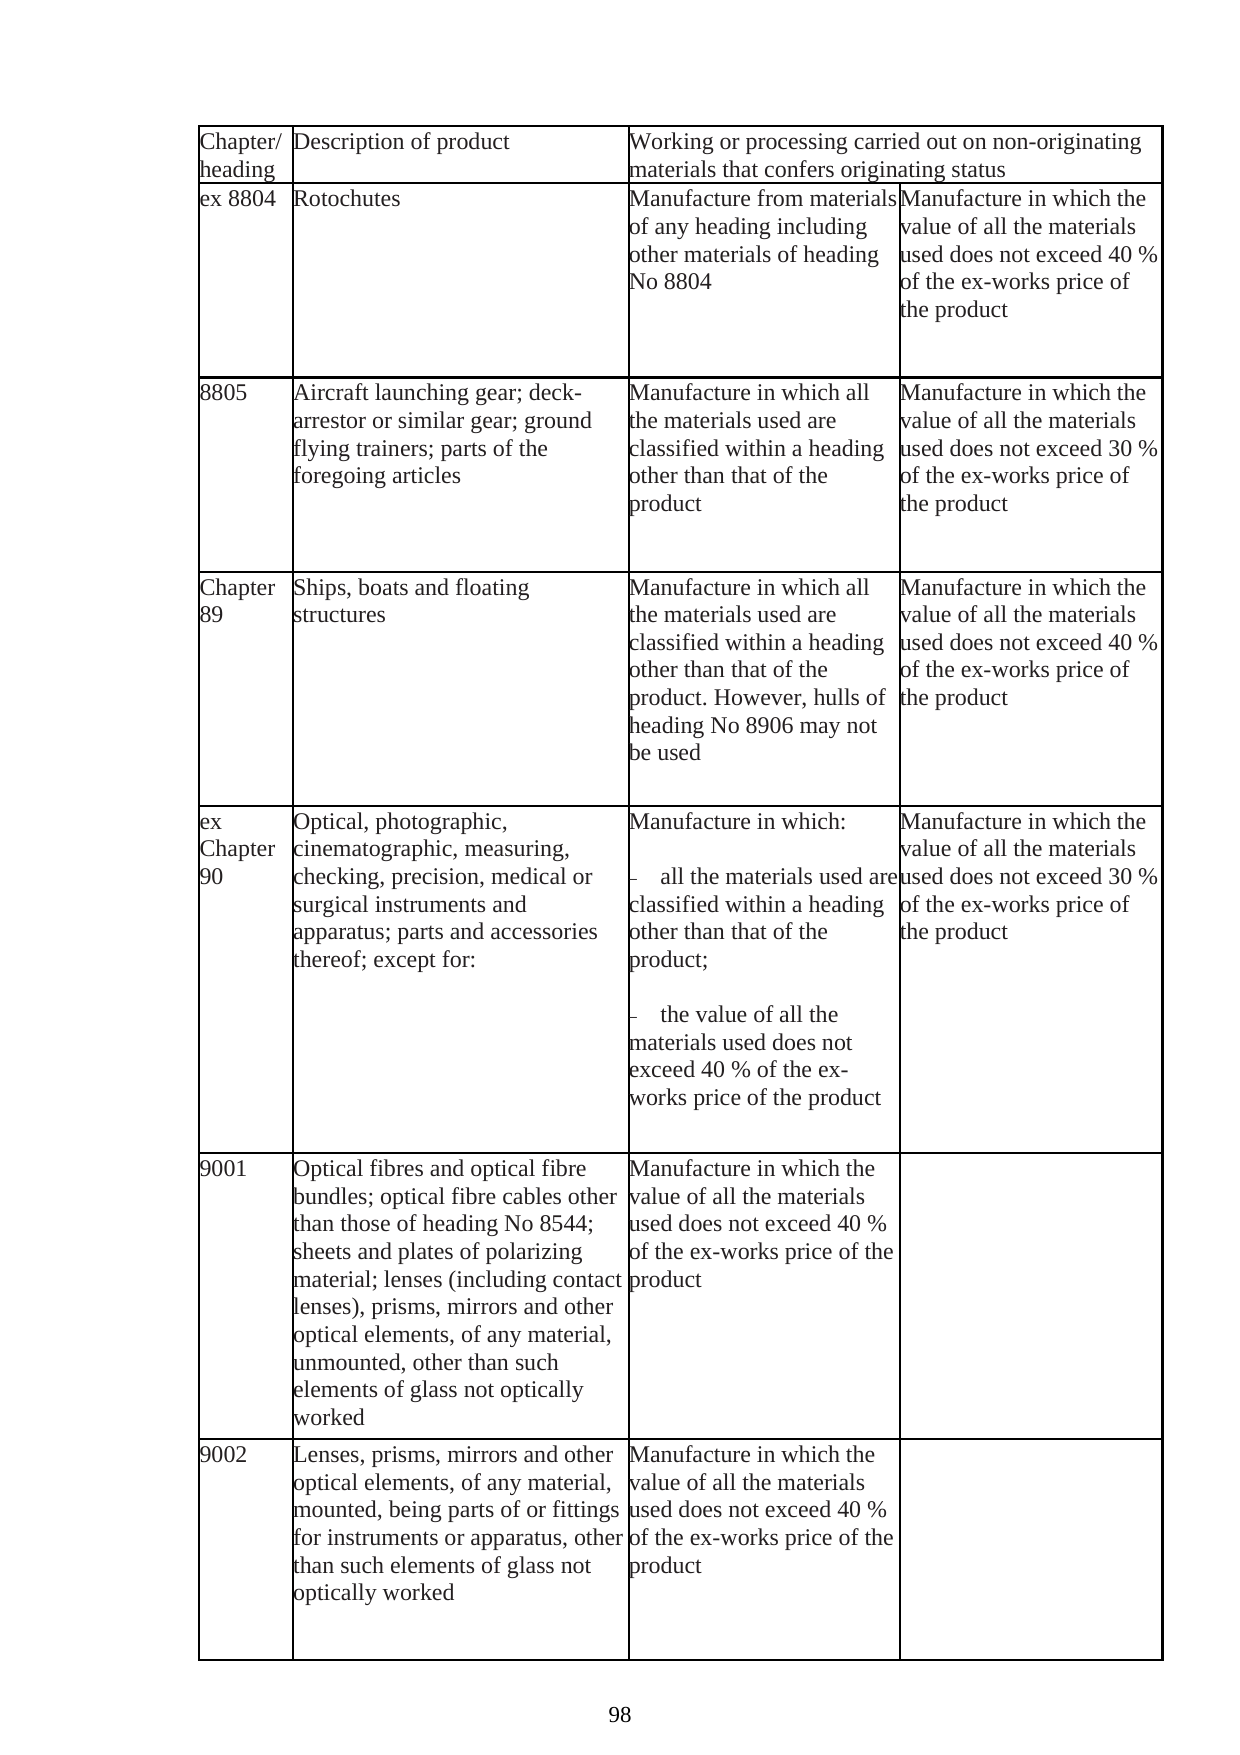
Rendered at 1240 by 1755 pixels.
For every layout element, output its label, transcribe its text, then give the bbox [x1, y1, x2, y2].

table_cell 9001 [200, 1154, 292, 1438]
table_cell Manufacture in which the value of all the materials used does not exceed 30 % of the ex-works price of the product [901, 379, 1161, 571]
table_cell Chapter 89 [200, 573, 292, 805]
table_cell Optical, photographic, cinematographic, measuring, checking, precision, medical or surgical instruments and apparatus; parts and accessories thereof; except for: [294, 807, 628, 1152]
table_cell Ships, boats and floating structures [294, 573, 628, 805]
table_cell Manufacture in which the value of all the materials used does not exceed 40 % of the ex-works price of the product [630, 1154, 899, 1438]
table_header Description of product [294, 127, 628, 182]
table_cell Manufacture in which the value of all the materials used does not exceed 40 % of the ex-works price of the product [901, 573, 1161, 805]
table_header Chapter/ heading [200, 127, 292, 182]
table_cell Manufacture in which the value of all the materials used does not exceed 40 % of the ex-works price of the product [630, 1440, 899, 1659]
table_header Working or processing carried out on non-originating materials that confers originating status [630, 127, 1161, 182]
table_cell Manufacture in which: all the materials used are classified within a heading other than that of the product; the value of all the materials used does not exceed 40 % of the ex-works price of the product [630, 807, 899, 1152]
table_cell Manufacture in which the value of all the materials used does not exceed 40 % of the ex-works price of the product [901, 184, 1161, 376]
table_cell Manufacture from materials of any heading including other materials of heading No 8804 [630, 184, 899, 376]
table_cell Lenses, prisms, mirrors and other optical elements, of any material, mounted, being parts of or fittings for instruments or apparatus, other than such elements of glass not optically worked [294, 1440, 628, 1659]
table_cell [901, 1440, 1161, 1659]
table_cell Manufacture in which all the materials used are classified within a heading other than that of the product [630, 379, 899, 571]
table_cell Manufacture in which the value of all the materials used does not exceed 30 % of the ex-works price of the product [901, 807, 1161, 1152]
table_cell 9002 [200, 1440, 292, 1659]
table_cell [901, 1154, 1161, 1438]
table_cell ex Chapter 90 [200, 807, 292, 1152]
table_cell Rotochutes [294, 184, 628, 376]
table_cell 8805 [200, 379, 292, 571]
table_cell ex 8804 [200, 184, 292, 376]
table_cell Manufacture in which all the materials used are classified within a heading other than that of the product. However, hulls of heading No 8906 may not be used [630, 573, 899, 805]
table_cell Aircraft launching gear; deck- arrestor or similar gear; ground flying trainers; parts of the foregoing articles [294, 379, 628, 571]
table_cell Optical fibres and optical fibre bundles; optical fibre cables other than those of heading No 8544; sheets and plates of polarizing material; lenses (including contact lenses), prisms, mirrors and other optical elements, of any material, unmounted, other than such elements of glass not optically worked [294, 1154, 628, 1438]
